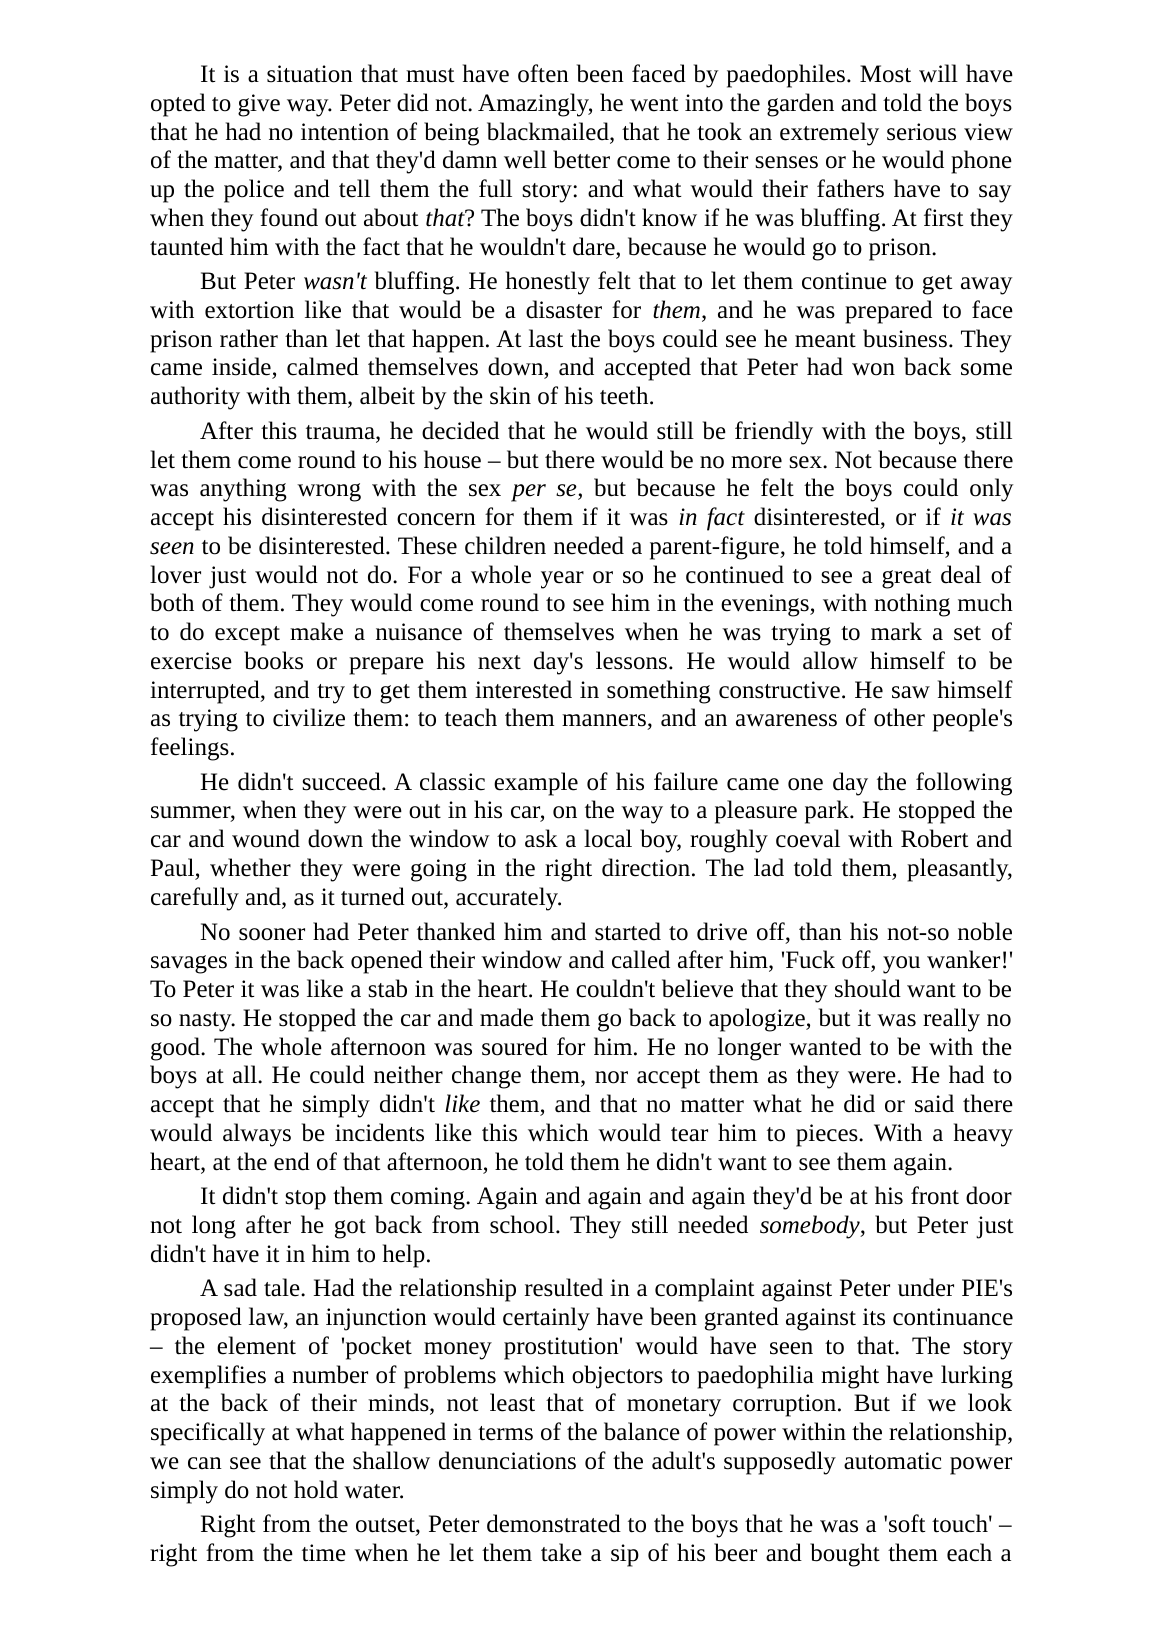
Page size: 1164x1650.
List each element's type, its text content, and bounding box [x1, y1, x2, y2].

text It is a situation that must have often been faced by paedophiles. Most will have opted to give way. Peter did not. Amazingly, he went into the garden and told the boys that he had no intention of being blackmailed, that he took an extremely serious view of the matter, and that they'd damn well better come to their senses or he would phone up the police and tell them the full story: and what would their fathers have to say when they found out about that? The boys didn't know if he was bluffing. At first they taunted him with the fact that he wouldn't dare, because he would go to prison. [150, 59, 1014, 260]
text Right from the outset, Peter demonstrated to the boys that he was a 'soft touch' – right from the time when he let them take a sip of his beer and bought them each a [150, 1509, 1014, 1567]
text He didn't succeed. A classic example of his failure came one day the following summer, when they were out in his car, on the way to a pleasure park. He stopped the car and wound down the window to ask a local boy, roughly coeval with Robert and Paul, whether they were going in the right direction. The lad told them, pleasantly, carefully and, as it turned out, accurately. [150, 767, 1014, 911]
text It didn't stop them coming. Again and again and again they'd be at his front door not long after he got back from school. They still needed somebody, but Peter just didn't have it in him to help. [150, 1181, 1014, 1267]
text No sooner had Peter thanked him and started to drive off, than his not-so noble savages in the back opened their window and called after him, 'Fuck off, you wanker!' To Peter it was like a stab in the heart. He couldn't believe that they should want to be so nasty. He stopped the car and made them go back to apologize, but it was really no good. The whole afternoon was soured for him. He no longer wanted to be with the boys at all. He could neither change them, nor accept them as they were. He had to accept that he simply didn't like them, and that no matter what he did or said there would always be incidents like this which would tear him to pieces. With a heavy heart, at the end of that afternoon, he told them he didn't want to see them again. [150, 917, 1014, 1175]
text A sad tale. Had the relationship resulted in a complaint against Peter under PIE's proposed law, an injunction would certainly have been granted against its continuance – the element of 'pocket money prostitution' would have seen to that. The story exemplifies a number of problems which objectors to paedophilia might have lurking at the back of their minds, not least that of monetary corruption. But if we look specifically at what happened in terms of the balance of power within the relationship, we can see that the shallow denunciations of the adult's supposedly automatic power simply do not hold water. [150, 1273, 1014, 1503]
text After this trauma, he decided that he would still be friendly with the boys, still let them come round to his house – but there would be no more sex. Not because there was anything wrong with the sex per se, but because he felt the boys could only accept his disinterested concern for them if it was in fact disinterested, or if it was seen to be disinterested. These children needed a parent-figure, he told himself, and a lover just would not do. For a whole year or so he continued to see a great deal of both of them. They would come round to see him in the evenings, with nothing much to do except make a nuisance of themselves when he was trying to mark a set of exercise books or prepare his next day's lessons. He would allow himself to be interrupted, and try to get them interested in something constructive. He saw himself as trying to civilize them: to teach them manners, and an awareness of other people's feelings. [150, 416, 1014, 761]
text But Peter wasn't bluffing. He honestly felt that to let them continue to get away with extortion like that would be a disaster for them, and he was prepared to face prison rather than let that happen. At last the boys could see he meant business. They came inside, calmed themselves down, and accepted that Peter had won back some authority with them, albeit by the skin of his teeth. [150, 266, 1014, 410]
